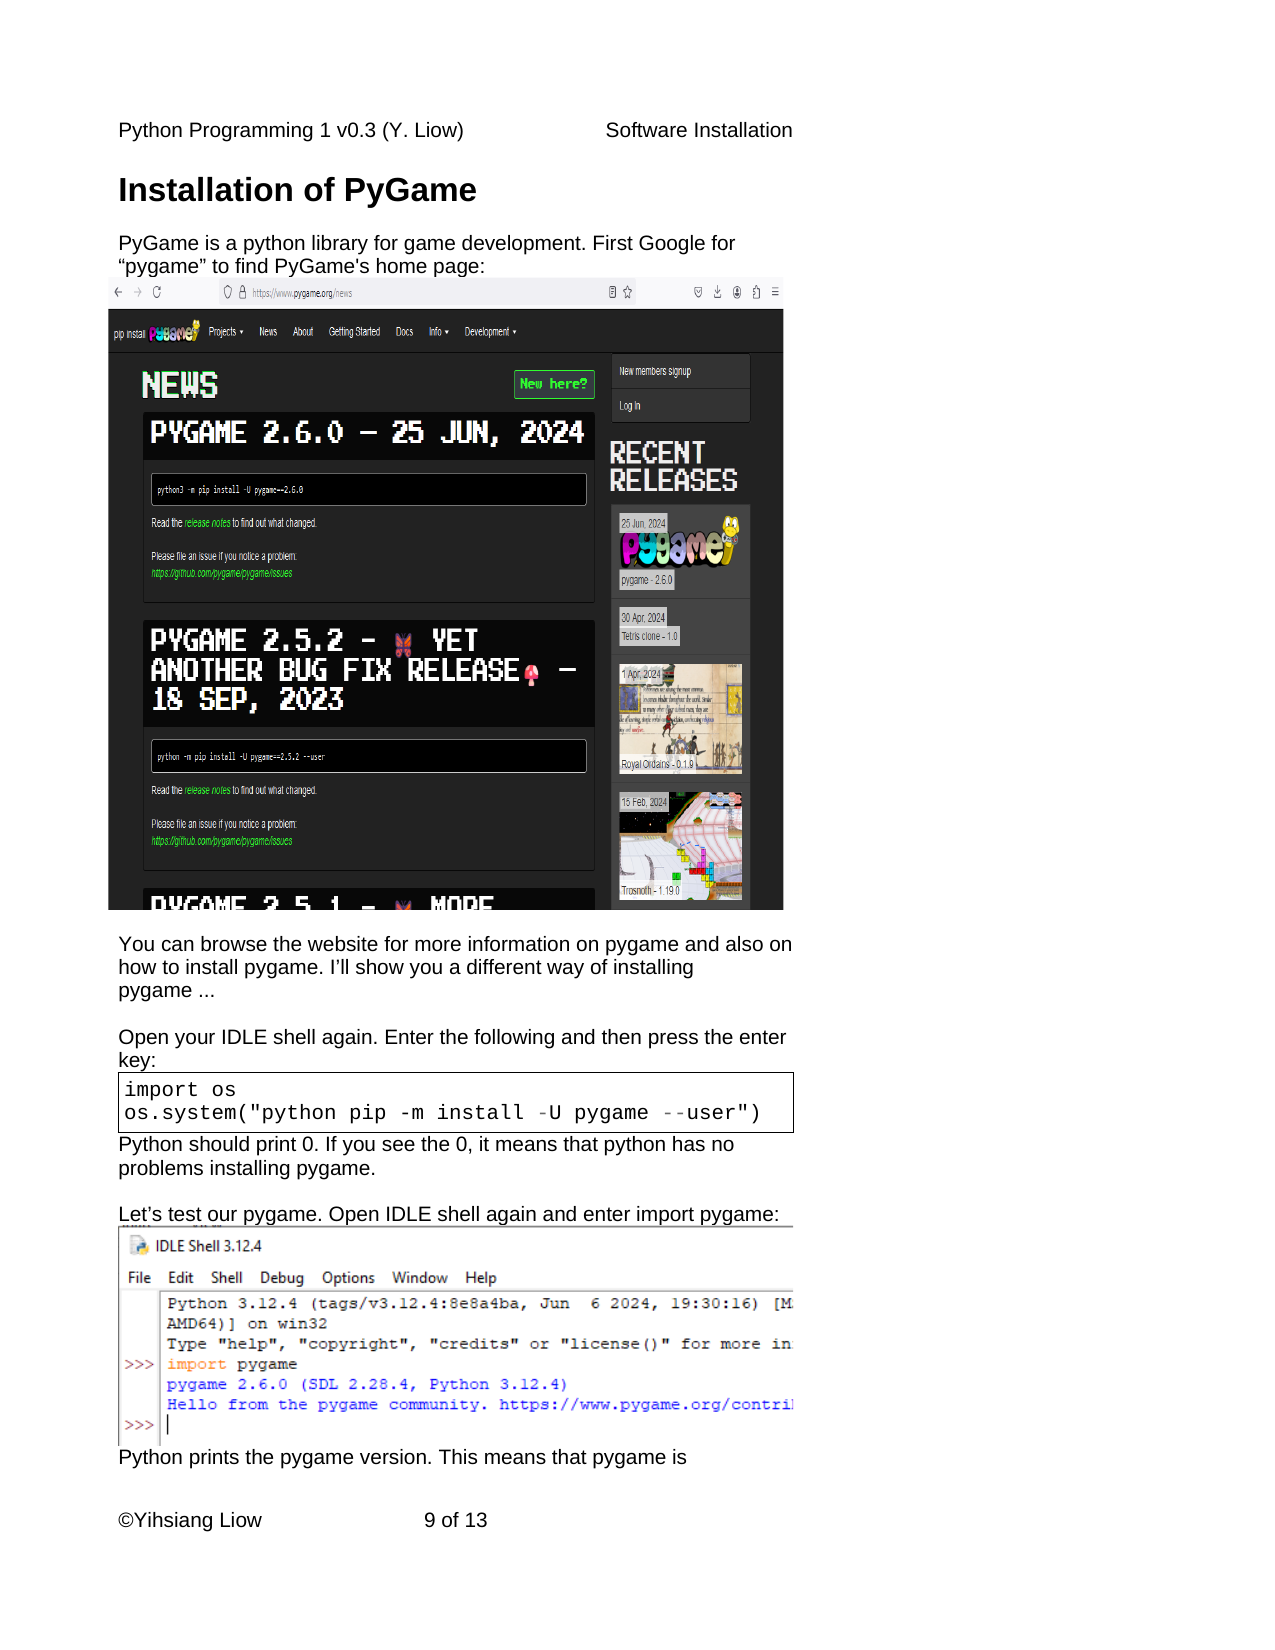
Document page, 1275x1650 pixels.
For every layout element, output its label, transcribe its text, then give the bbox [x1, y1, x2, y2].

text Python should print 0. If you see the 0, it means that python has no problems installing pygame. [118, 1133, 793, 1179]
text You can browse the website for more information on pygame and also on how to install pygame. I’ll show you a different way of installing pygame ... [118, 933, 793, 1002]
text Python prints the pygame version. This means that pygame is [118, 1446, 793, 1469]
picture [118, 1225, 794, 1446]
text PyGame is a python library for game development. First Google for “pygame” to find PyGame's home page: [118, 231, 793, 278]
table_header import os os.system("python pip -m install -U pygame --user") [119, 1073, 793, 1132]
text Let’s test our pygame. Open IDLE shell again and enter import pygame: [118, 1202, 793, 1225]
text Installation of PyGame [118, 171, 793, 208]
picture [108, 277, 784, 910]
text Open your IDLE shell again. Enter the following and then press the enter key: [118, 1026, 793, 1072]
